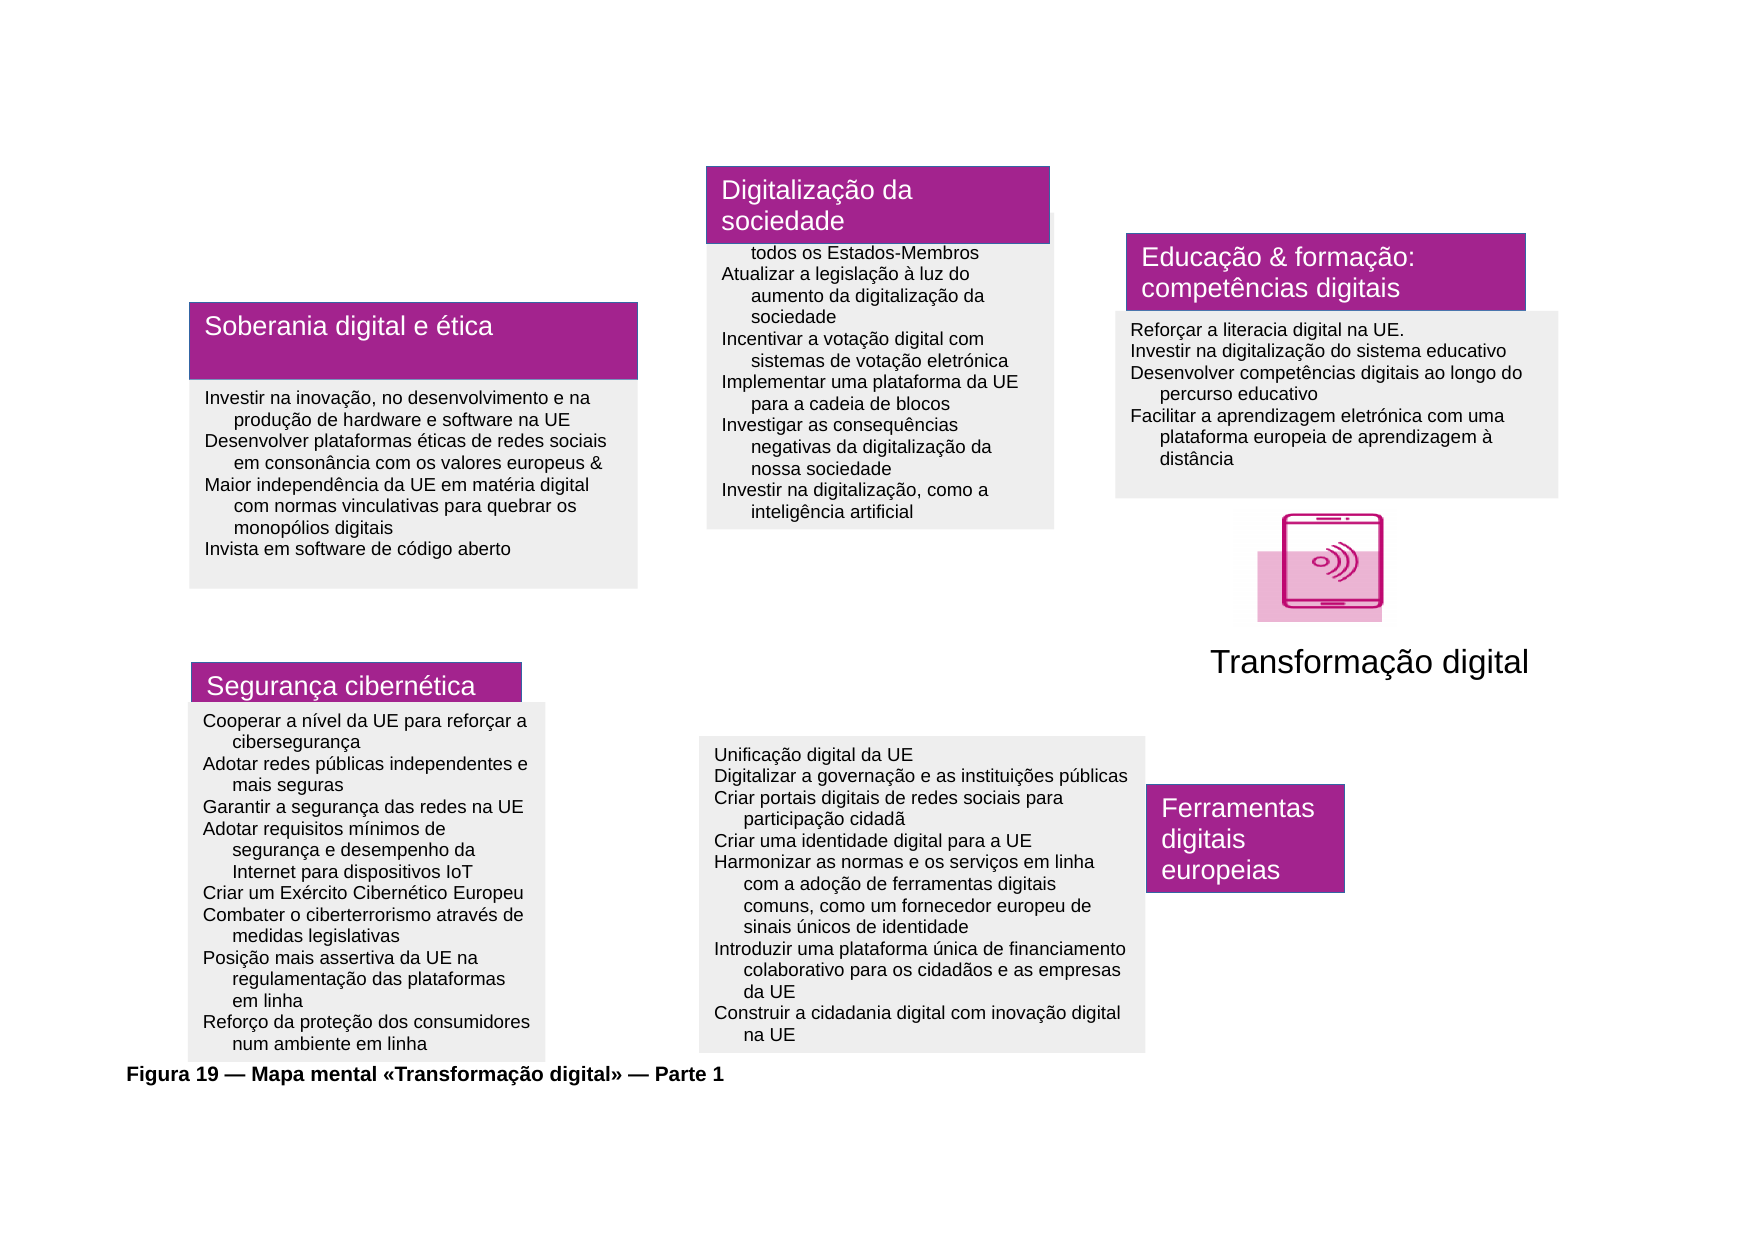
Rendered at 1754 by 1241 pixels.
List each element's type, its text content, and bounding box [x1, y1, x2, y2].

text Figura 19 — Mapa mental «Transformação digital» — Parte 1 [126, 179, 1620, 1086]
picture [1233, 508, 1397, 627]
